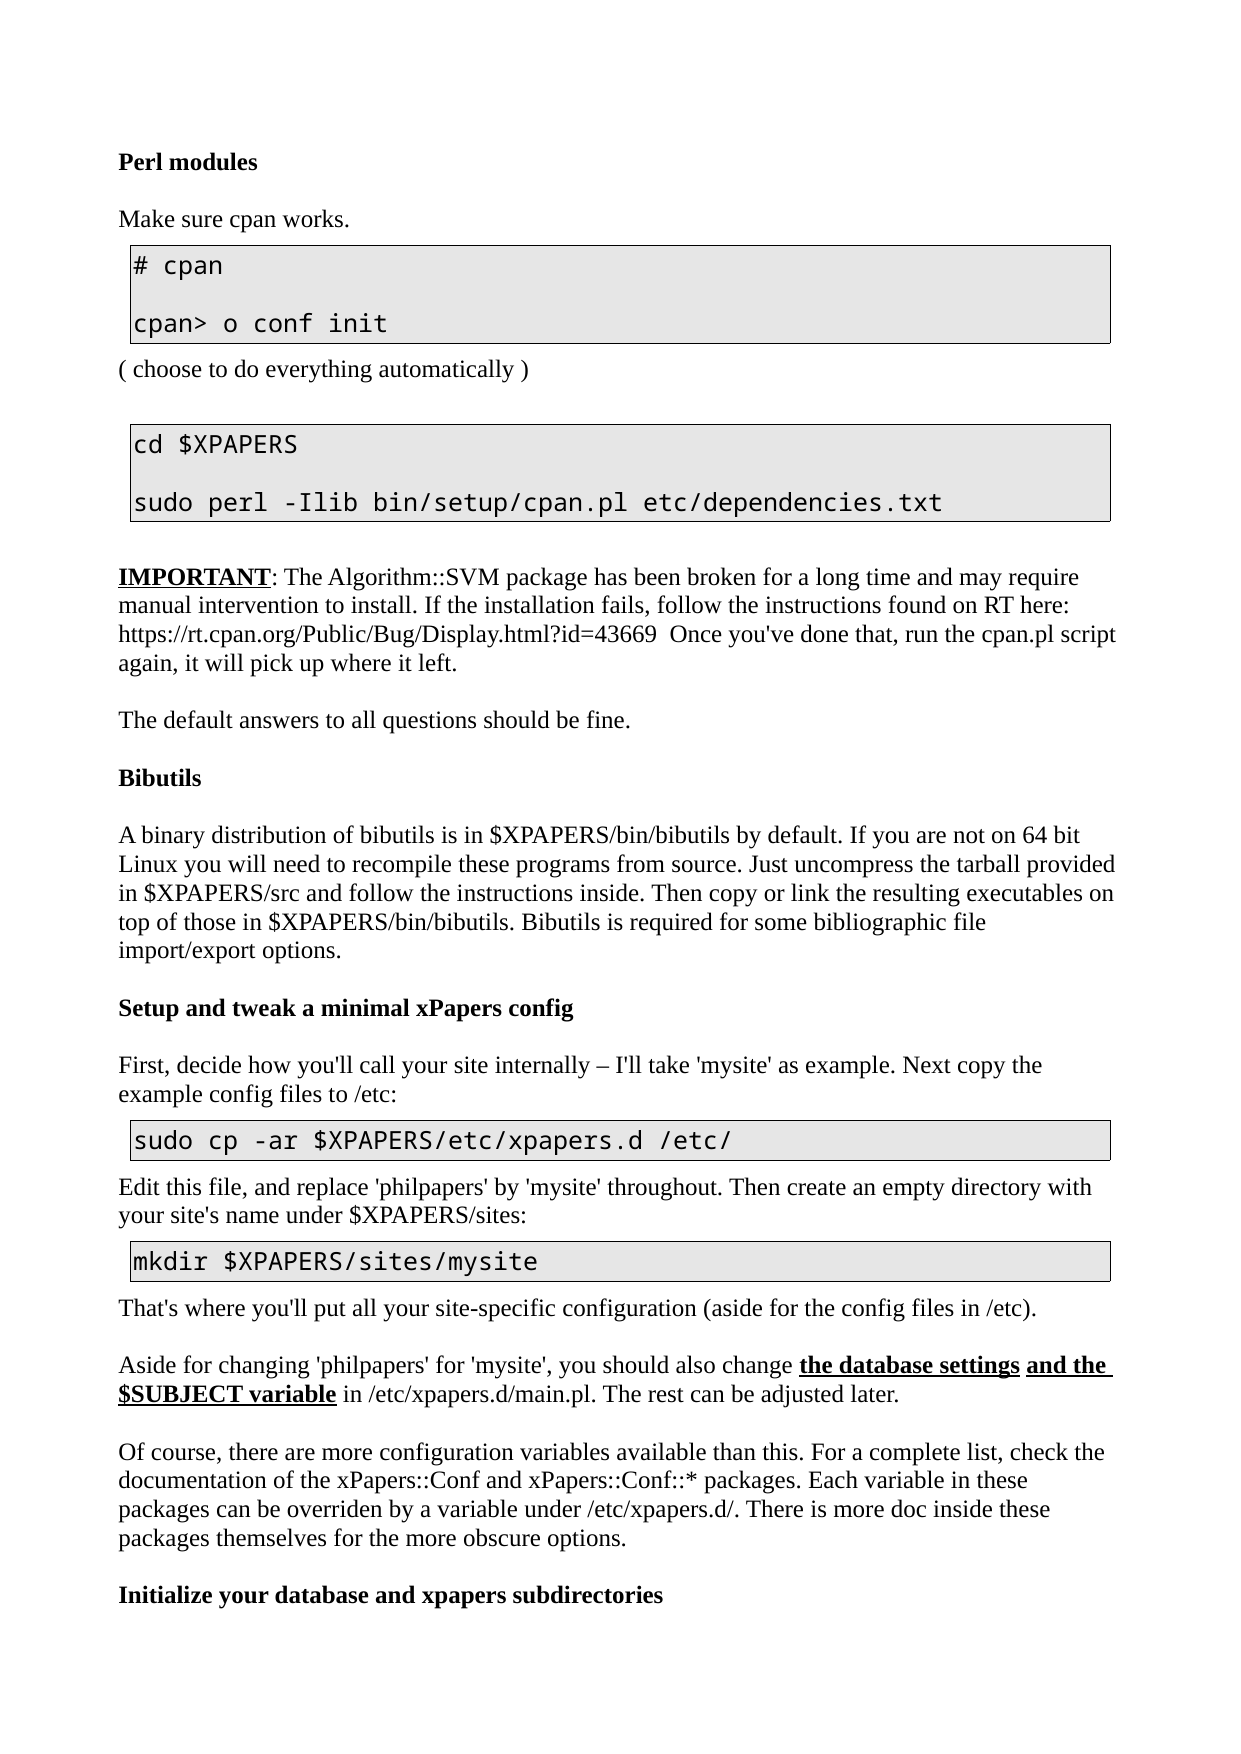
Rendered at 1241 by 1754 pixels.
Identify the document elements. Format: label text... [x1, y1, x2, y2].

text The default answers to all questions should be fine. [118, 706, 1122, 734]
text First, decide how you'll call your site internally – I'll take 'mysite' as example. Next copy the example config files to /etc: [118, 1051, 1122, 1108]
text Of course, there are more configuration variables available than this. For a complete list, check the documentation of the xPapers::Conf and xPapers::Conf::* packages. Each variable in these packages can be overriden by a variable under /etc/xpapers.d/. There is more doc inside these packages themselves for the more obscure options. [118, 1437, 1122, 1552]
text Perl modules [118, 147, 1122, 176]
text A binary distribution of bibutils is in $XPAPERS/bin/bibutils by default. If you are not on 64 bit Linux you will need to recompile these programs from source. Just uncompress the tarball provided in $XPAPERS/src and follow the instructions inside. Then copy or link the resulting executables on top of those in $XPAPERS/bin/bibutils. Bibutils is required for some bibliographic file import/export options. [118, 821, 1122, 964]
text mkdir $XPAPERS/sites/mysite [131, 1242, 1110, 1281]
text Initialize your database and xpapers subdirectories [118, 1580, 1122, 1609]
text IMPORTANT: The Algorithm::SVM package has been broken for a long time and may require manual intervention to install. If the installation fails, follow the instructions found on RT here: https://rt.cpan.org/Public/Bug/Display.html?id=43669 Once you've done that, run the cpan.pl script again, it will pick up where it left. [118, 562, 1122, 677]
text cpan> o conf init [131, 302, 1110, 343]
text That's where you'll put all your site-specific configuration (aside for the config files in /etc). [118, 1293, 1122, 1322]
text cd $XPAPERS [131, 425, 1110, 461]
text Edit this file, and replace 'philpapers' by 'mysite' throughout. Then create an empty directory with your site's name under $XPAPERS/sites: [118, 1172, 1122, 1229]
text # cpan [131, 246, 1110, 282]
text sudo perl -Ilib bin/setup/cpan.pl etc/dependencies.txt [131, 481, 1110, 521]
text Bibutils [118, 763, 1122, 792]
text Make sure cpan works. [118, 204, 1122, 233]
text Setup and tweak a minimal xPapers config [118, 993, 1122, 1022]
text ( choose to do everything automatically ) [118, 354, 1122, 383]
text Aside for changing 'philpapers' for 'mysite', you should also change the database settings and the $SUBJECT variable in /etc/xpapers.d/main.pl. The rest can be adjusted later. [118, 1350, 1122, 1408]
text sudo cp -ar $XPAPERS/etc/xpapers.d /etc/ [131, 1121, 1110, 1160]
